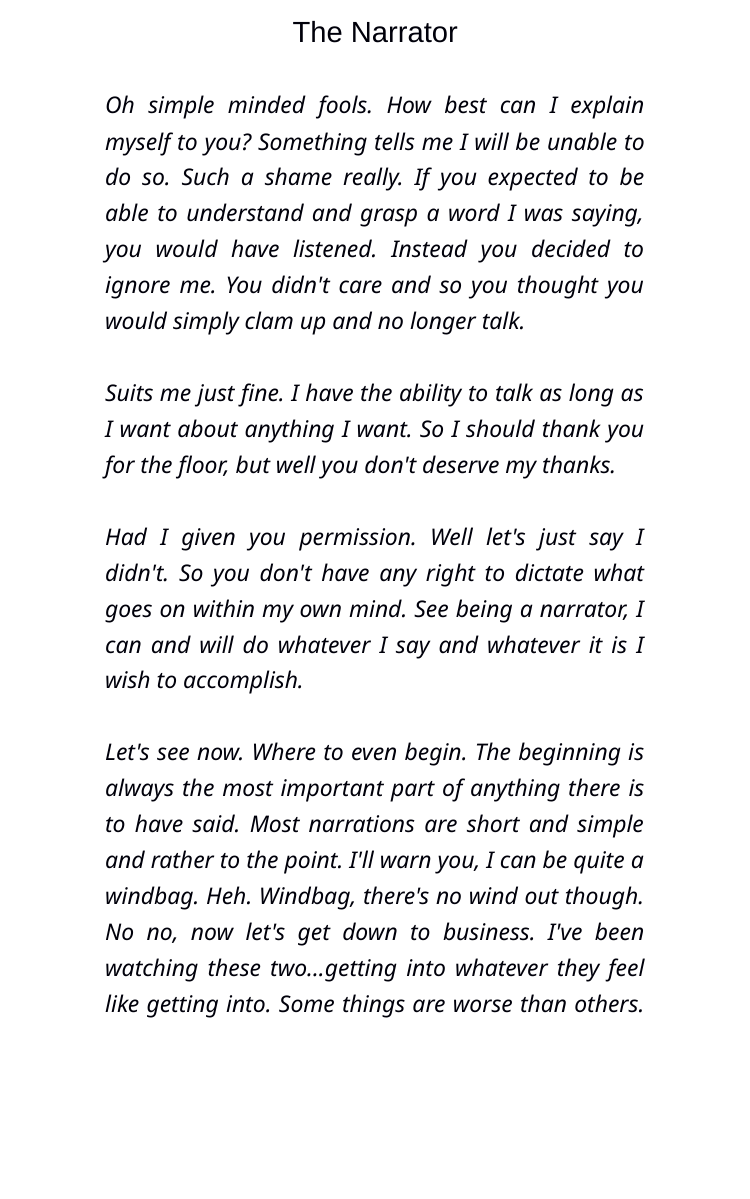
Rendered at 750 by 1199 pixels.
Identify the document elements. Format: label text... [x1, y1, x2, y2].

text Suits me just fine. I have the ability to talk as long as I want about anything I want. So I should thank you for the floor, but well you don't deserve my thanks. [105, 377, 645, 480]
text Oh simple minded fools. How best can I explain myself to you? Something tells me I will be unable to do so. Such a shame really. If you expected to be able to understand and grasp a word I was saying, you would have listened. Instead you decided to ignore me. You didn't care and so you thought you would simply clam up and no longer talk. [105, 89, 645, 336]
text The Narrator [105, 15, 645, 48]
text Had I given you permission. Well let's just say I didn't. So you don't have any right to dictate what goes on within my own mind. See being a narrator, I can and will do whatever I say and whatever it is I wish to accomplish. [105, 521, 645, 696]
text Let's see now. Where to even begin. The beginning is always the most important part of anything there is to have said. Most narrations are short and simple and rather to the point. I'll warn you, I can be quite a windbag. Heh. Windbag, there's no wind out though. No no, now let's get down to business. I've been watching these two...getting into whatever they feel like getting into. Some things are worse than others. [105, 736, 645, 1019]
